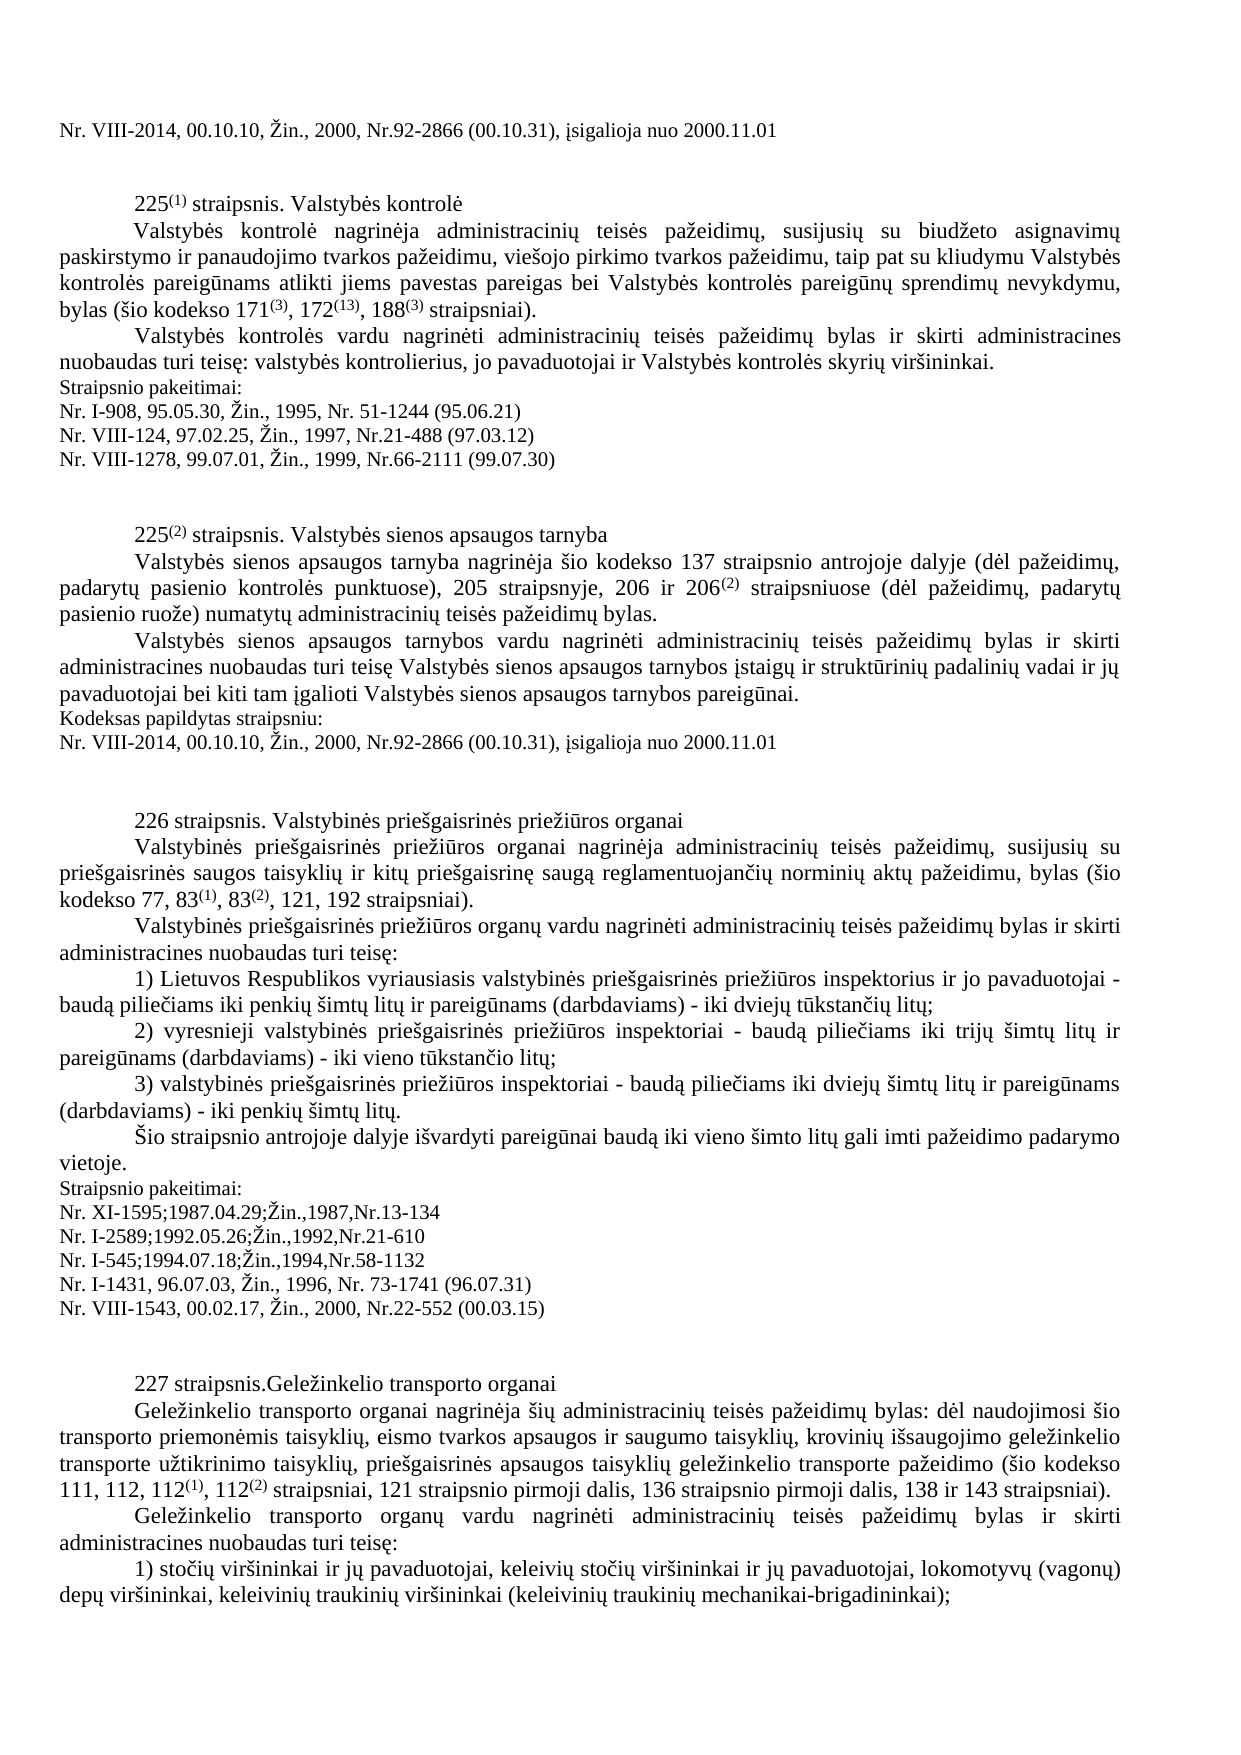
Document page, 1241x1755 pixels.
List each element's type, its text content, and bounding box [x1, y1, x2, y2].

text Valstybės kontrolė nagrinėja administracinių teisės pažeidimų, susijusių su biudžeto asignavimų paskirstymo ir panaudojimo tvarkos pažeidimu, viešojo pirkimo tvarkos pažeidimu, taip pat su kliudymu Valstybės kontrolės pareigūnams atlikti jiems pavestas pareigas bei Valstybės kontrolės pareigūnų sprendimų nevykdymu, bylas (šio kodekso 171(3), 172(13), 188(3) straipsniai). [59, 217, 1122, 322]
text Nr. VIII-1543, 00.02.17, Žin., 2000, Nr.22-552 (00.03.15) [59, 1296, 1122, 1320]
text Valstybės sienos apsaugos tarnyba nagrinėja šio kodekso 137 straipsnio antrojoje dalyje (dėl pažeidimų, padarytų pasienio kontrolės punktuose), 205 straipsnyje, 206 ir 206(2) straipsniuose (dėl pažeidimų, padarytų pasienio ruože) numatytų administracinių teisės pažeidimų bylas. [59, 548, 1121, 627]
text Straipsnio pakeitimai: [59, 1176, 1122, 1200]
text Valstybinės priešgaisrinės priežiūros organai nagrinėja administracinių teisės pažeidimų, susijusių su priešgaisrinės saugos taisyklių ir kitų priešgaisrinę saugą reglamentuojančių norminių aktų pažeidimu, bylas (šio kodekso 77, 83(1), 83(2), 121, 192 straipsniai). [59, 833, 1122, 912]
text Nr. XI-1595;1987.04.29;Žin.,1987,Nr.13-134 [59, 1200, 1122, 1224]
text Nr. VIII-124, 97.02.25, Žin., 1997, Nr.21-488 (97.03.12) [59, 423, 1122, 447]
text Nr. VIII-1278, 99.07.01, Žin., 1999, Nr.66-2111 (99.07.30) [59, 447, 1122, 471]
text 1) stočių viršininkai ir jų pavaduotojai, keleivių stočių viršininkai ir jų pavaduotojai, lokomotyvų (vagonų) depų viršininkai, keleivinių traukinių viršininkai (keleivinių traukinių mechanikai-brigadininkai); [59, 1555, 1122, 1608]
text Nr. I-2589;1992.05.26;Žin.,1992,Nr.21-610 [59, 1224, 1122, 1248]
text 227 straipsnis.Geležinkelio transporto organai [59, 1371, 1122, 1397]
text 1) Lietuvos Respublikos vyriausiasis valstybinės priešgaisrinės priežiūros inspektorius ir jo pavaduotojai - baudą piliečiams iki penkių šimtų litų ir pareigūnams (darbdaviams) - iki dviejų tūkstančių litų; [59, 965, 1122, 1018]
text Nr. I-908, 95.05.30, Žin., 1995, Nr. 51-1244 (95.06.21) [59, 399, 1122, 423]
text Šio straipsnio antrojoje dalyje išvardyti pareigūnai baudą iki vieno šimto litų gali imti pažeidimo padarymo vietoje. [59, 1123, 1122, 1176]
text Straipsnio pakeitimai: [59, 375, 1122, 399]
text Geležinkelio transporto organai nagrinėja šių administracinių teisės pažeidimų bylas: dėl naudojimosi šio transporto priemonėmis taisyklių, eismo tvarkos apsaugos ir saugumo taisyklių, krovinių išsaugojimo geležinkelio transporte užtikrinimo taisyklių, priešgaisrinės apsaugos taisyklių geležinkelio transporte pažeidimo (šio kodekso 111, 112, 112(1), 112(2) straipsniai, 121 straipsnio pirmoji dalis, 136 straipsnio pirmoji dalis, 138 ir 143 straipsniai). [59, 1397, 1122, 1502]
text Valstybės sienos apsaugos tarnybos vardu nagrinėti administracinių teisės pažeidimų bylas ir skirti administracines nuobaudas turi teisę Valstybės sienos apsaugos tarnybos įstaigų ir struktūrinių padalinių vadai ir jų pavaduotojai bei kiti tam įgalioti Valstybės sienos apsaugos tarnybos pareigūnai. [59, 627, 1121, 706]
text Nr. VIII-2014, 00.10.10, Žin., 2000, Nr.92-2866 (00.10.31), įsigalioja nuo 2000.11.01 [59, 730, 1122, 754]
text Nr. VIII-2014, 00.10.10, Žin., 2000, Nr.92-2866 (00.10.31), įsigalioja nuo 2000.11.01 [59, 118, 1122, 142]
text 3) valstybinės priešgaisrinės priežiūros inspektoriai - baudą piliečiams iki dviejų šimtų litų ir pareigūnams (darbdaviams) - iki penkių šimtų litų. [59, 1070, 1122, 1123]
text Nr. I-545;1994.07.18;Žin.,1994,Nr.58-1132 [59, 1248, 1122, 1272]
text Nr. I-1431, 96.07.03, Žin., 1996, Nr. 73-1741 (96.07.31) [59, 1272, 1122, 1296]
text Valstybės kontrolės vardu nagrinėti administracinių teisės pažeidimų bylas ir skirti administracines nuobaudas turi teisę: valstybės kontrolierius, jo pavaduotojai ir Valstybės kontrolės skyrių viršininkai. [59, 322, 1122, 375]
text Kodeksas papildytas straipsniu: [59, 706, 1122, 730]
text 226 straipsnis. Valstybinės priešgaisrinės priežiūros organai [59, 807, 1122, 833]
text 2) vyresnieji valstybinės priešgaisrinės priežiūros inspektoriai - baudą piliečiams iki trijų šimtų litų ir pareigūnams (darbdaviams) - iki vieno tūkstančio litų; [59, 1018, 1122, 1070]
text 225(2) straipsnis. Valstybės sienos apsaugos tarnyba [59, 521, 1121, 548]
text Geležinkelio transporto organų vardu nagrinėti administracinių teisės pažeidimų bylas ir skirti administracines nuobaudas turi teisę: [59, 1502, 1122, 1555]
text 225(1) straipsnis. Valstybės kontrolė [59, 190, 1122, 217]
text Valstybinės priešgaisrinės priežiūros organų vardu nagrinėti administracinių teisės pažeidimų bylas ir skirti administracines nuobaudas turi teisę: [59, 912, 1122, 965]
